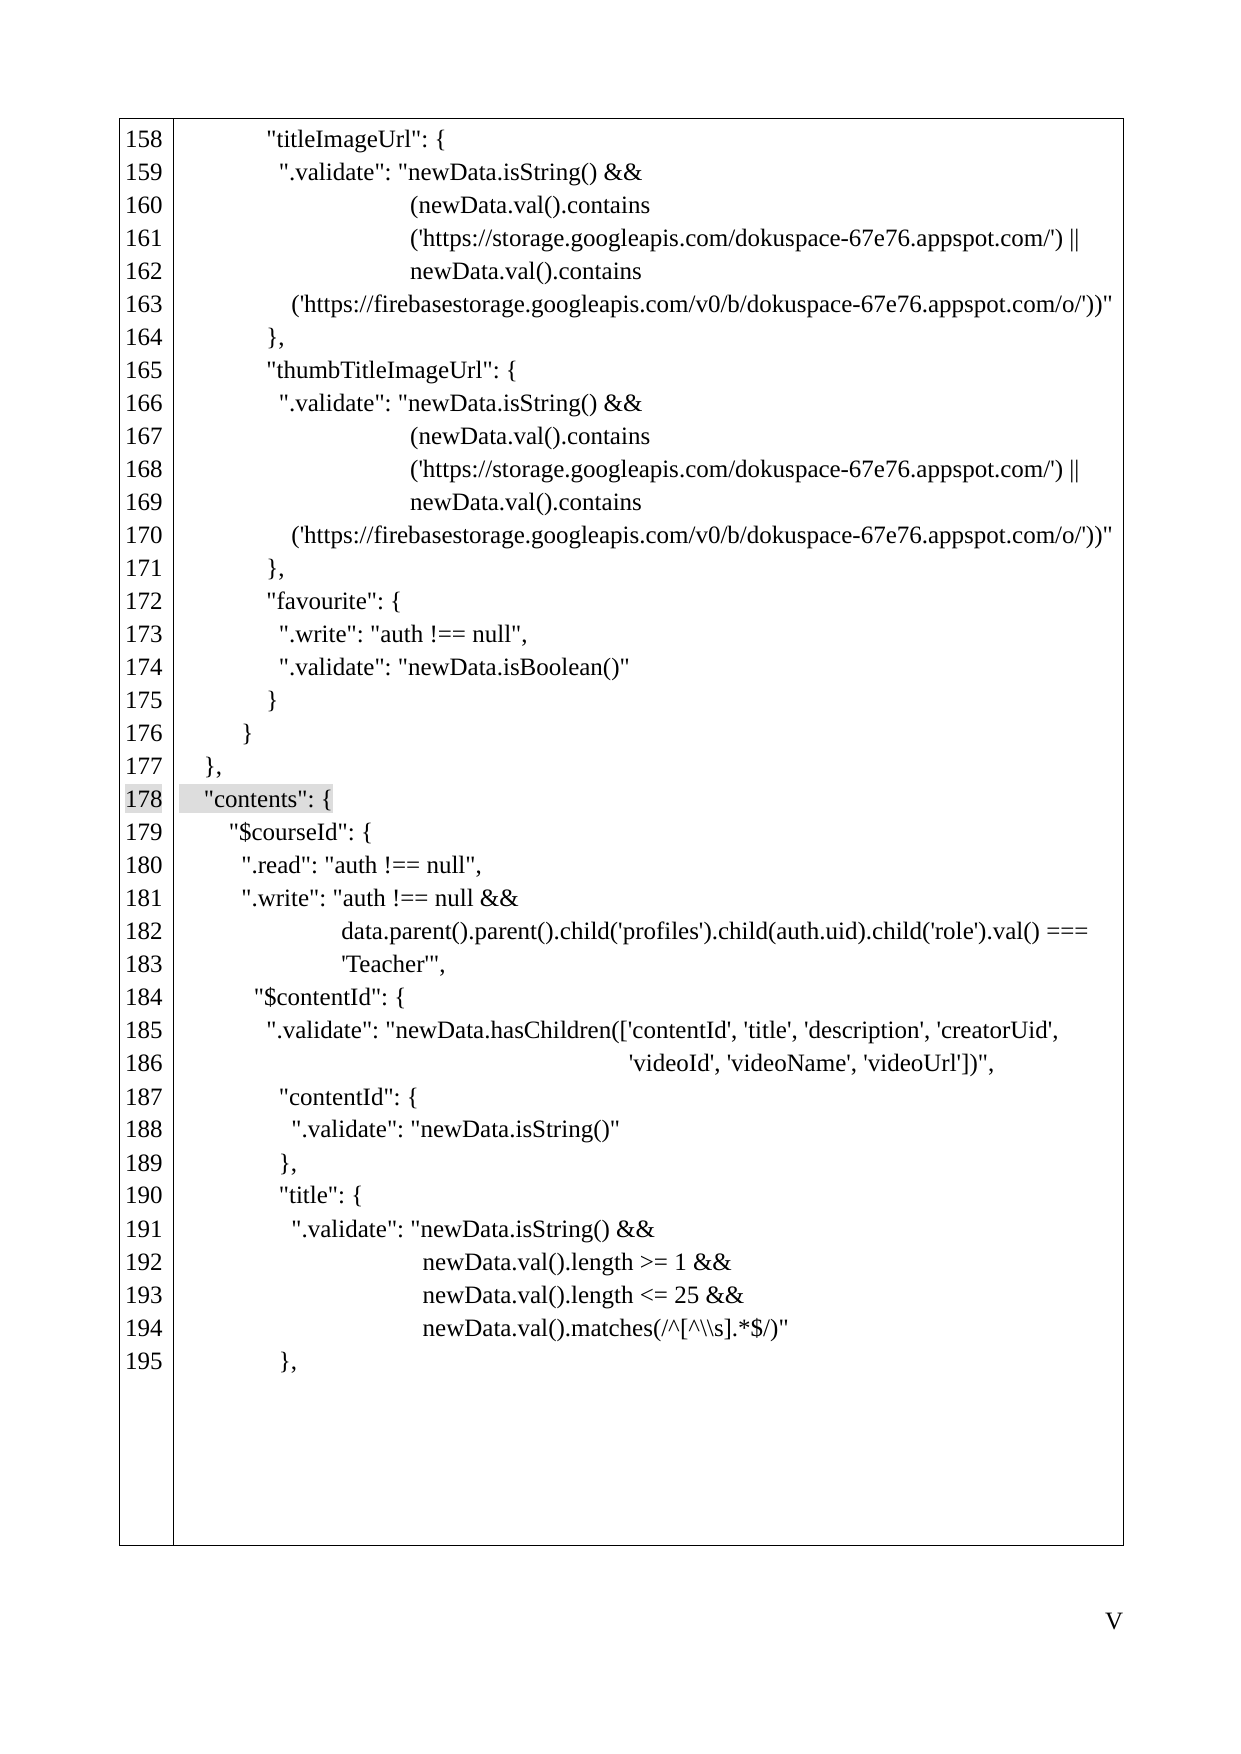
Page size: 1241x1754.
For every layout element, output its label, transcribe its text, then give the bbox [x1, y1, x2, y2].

table_header 158 159 160 161 162 163 164 165 166 167 168 169 170 171 172 173 174 175 176 177 178 179 180 181 182 183 184 185 186 187 188 189 190 191 192 193 194 195 [120, 119, 173, 1545]
table_header "titleImageUrl": { ".validate": "newData.isString() && (newData.val().contains ('https://storage.googleapis.com/dokuspace-67e76.appspot.com/') || newData.val().contains ('https://firebasestorage.googleapis.com/v0/b/dokuspace-67e76.appspot.com/o/'))" }, "thumbTitleImageUrl": { ".validate": "newData.isString() && (newData.val().contains ('https://storage.googleapis.com/dokuspace-67e76.appspot.com/') || newData.val().contains ('https://firebasestorage.googleapis.com/v0/b/dokuspace-67e76.appspot.com/o/'))" }, "favourite": { ".write": "auth !== null", ".validate": "newData.isBoolean()" } } }, "contents": { "$courseId": { ".read": "auth !== null", ".write": "auth !== null && data.parent().parent().child('profiles').child(auth.uid).child('role').val() === 'Teacher'", "$contentId": { ".validate": "newData.hasChildren(['contentId', 'title', 'description', 'creatorUid', 'videoId', 'videoName', 'videoUrl'])", "contentId": { ".validate": "newData.isString()" }, "title": { ".validate": "newData.isString() && newData.val().length >= 1 && newData.val().length <= 25 && newData.val().matches(/^[^\\s].*$/)" }, [174, 119, 1123, 1545]
